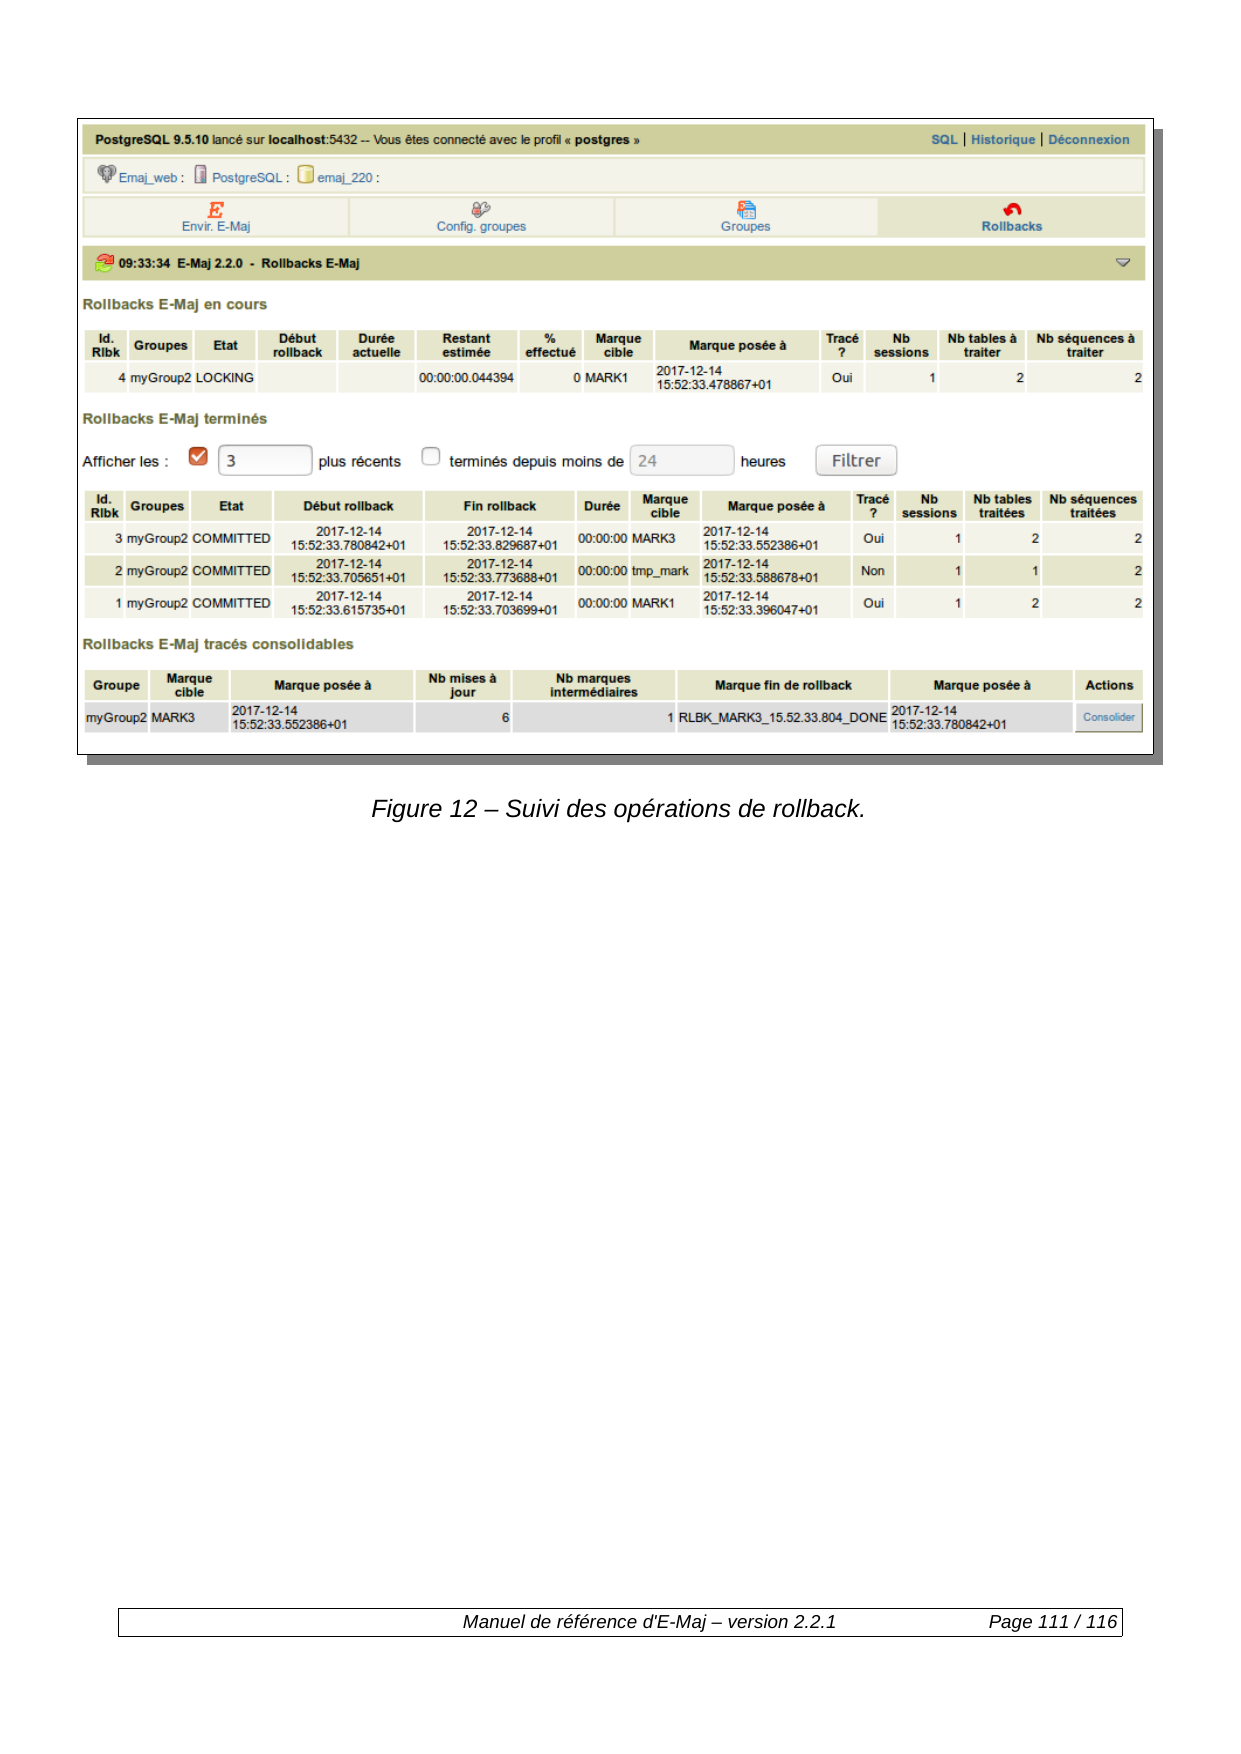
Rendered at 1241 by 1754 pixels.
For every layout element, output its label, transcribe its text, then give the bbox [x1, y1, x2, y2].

picture [79, 121, 1150, 751]
text Figure 12 – Suivi des opérations de rollback. [118, 794, 1122, 823]
